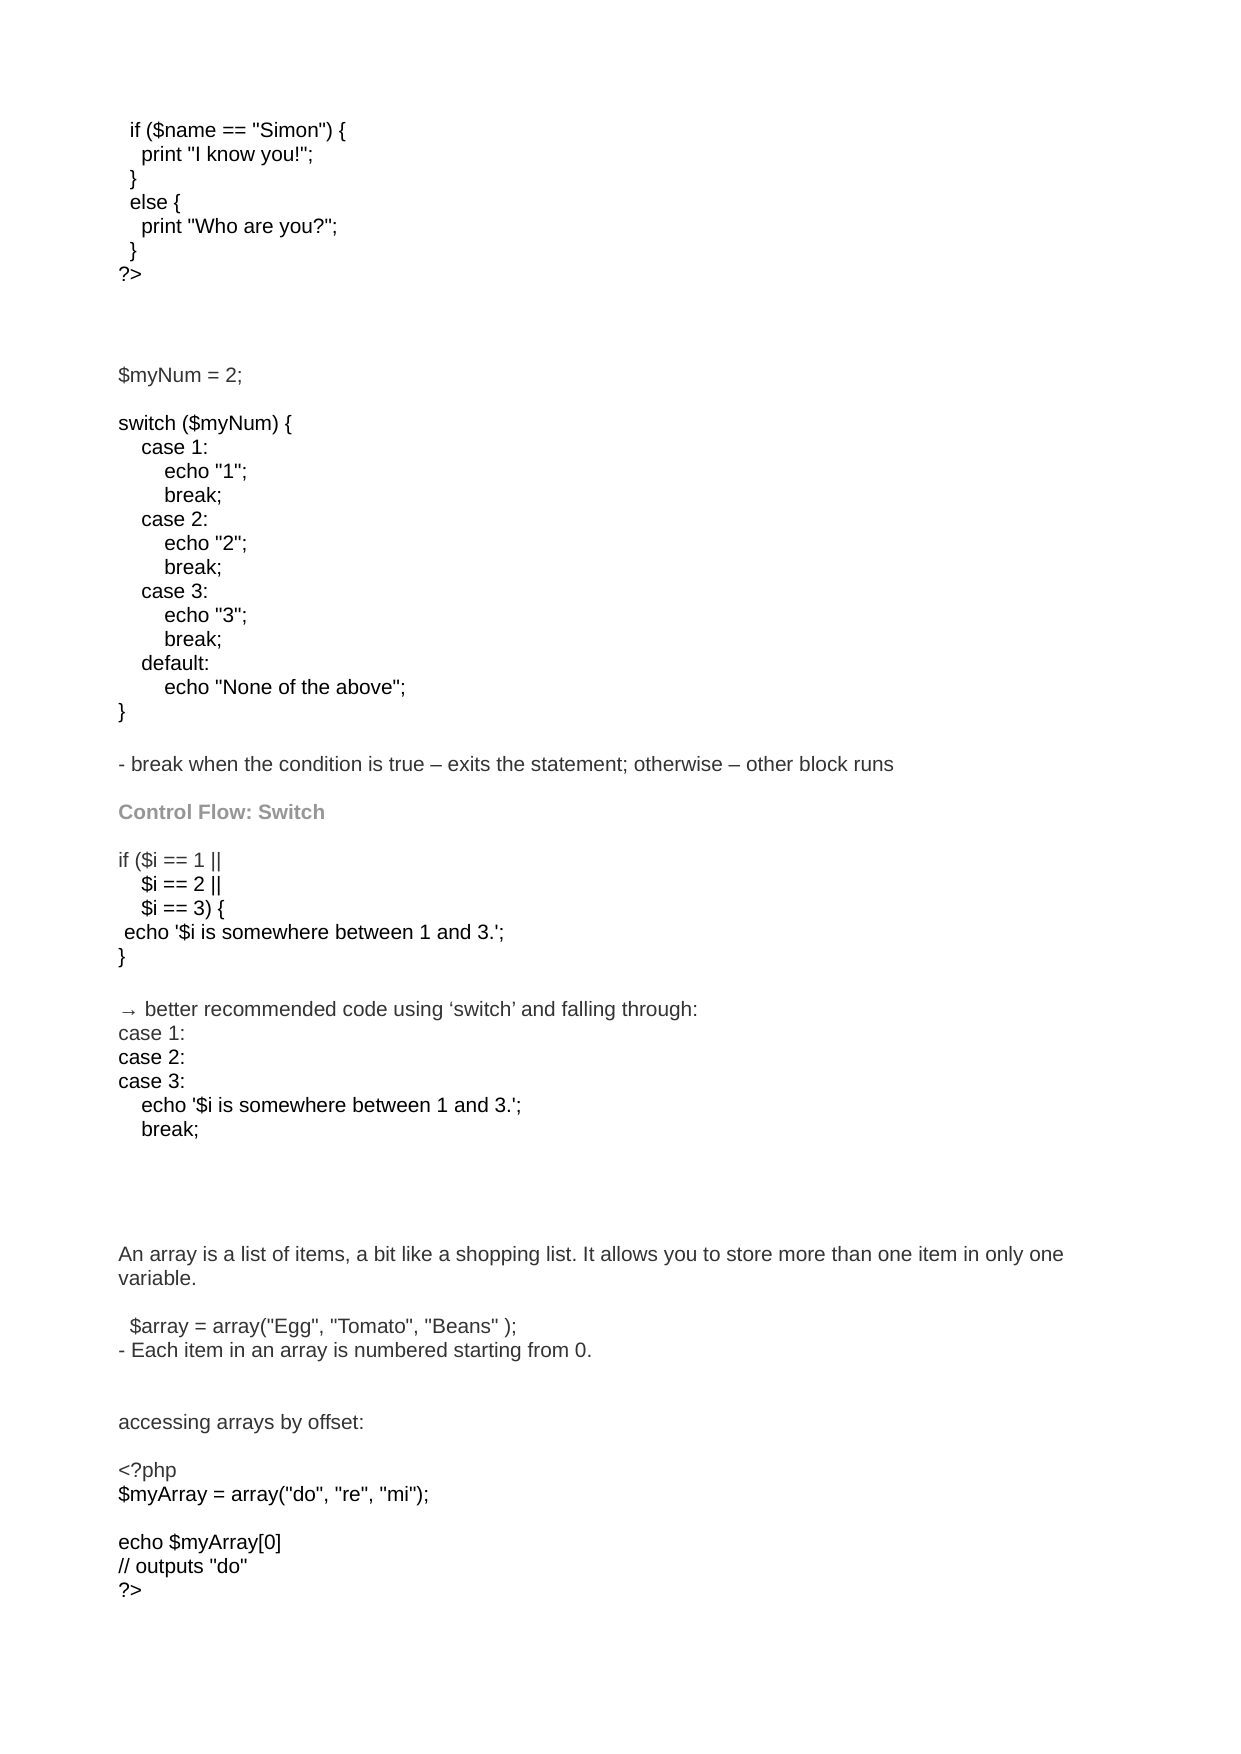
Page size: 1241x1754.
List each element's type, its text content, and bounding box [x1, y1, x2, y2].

text } [118, 166, 1122, 190]
text ?> [118, 262, 1122, 286]
text echo "1"; [118, 459, 1122, 483]
text echo '$i is somewhere between 1 and 3.'; [118, 920, 1122, 944]
text ?> [118, 1578, 1122, 1602]
text - break when the condition is true – exits the statement; otherwise – other block runs [118, 752, 1122, 776]
text → better recommended code using ‘switch’ and falling through: [118, 997, 1122, 1021]
text print "Who are you?"; [118, 214, 1122, 238]
text switch ($myNum) { [118, 411, 1122, 435]
text echo '$i is somewhere between 1 and 3.'; [118, 1093, 1122, 1117]
text case 1: [118, 1021, 1122, 1045]
text break; [118, 555, 1122, 579]
text case 3: [118, 1069, 1122, 1093]
text } [118, 944, 1122, 968]
text // outputs "do" [118, 1554, 1122, 1578]
text $myArray = array("do", "re", "mi"); [118, 1482, 1122, 1506]
text } [118, 238, 1122, 262]
text accessing arrays by offset: [118, 1410, 1122, 1434]
text $array = array("Egg", "Tomato", "Beans" ); [118, 1314, 1122, 1338]
text if ($name == "Simon") { [118, 118, 1122, 142]
text echo "3"; [118, 603, 1122, 627]
text <?php [118, 1458, 1122, 1482]
text case 2: [118, 507, 1122, 531]
text break; [118, 483, 1122, 507]
text case 2: [118, 1045, 1122, 1069]
text $i == 2 || [118, 872, 1122, 896]
text - Each item in an array is numbered starting from 0. [118, 1338, 1122, 1362]
text echo "None of the above"; [118, 675, 1122, 699]
text echo "2"; [118, 531, 1122, 555]
text case 1: [118, 435, 1122, 459]
text else { [118, 190, 1122, 214]
text An array is a list of items, a bit like a shopping list. It allows you to store more than one item in only one variable. [118, 1242, 1122, 1290]
text if ($i == 1 || [118, 848, 1122, 872]
text echo $myArray[0] [118, 1530, 1122, 1554]
text break; [118, 1117, 1122, 1141]
text $myNum = 2; [118, 363, 1122, 387]
text print "I know you!"; [118, 142, 1122, 166]
text break; [118, 627, 1122, 651]
text case 3: [118, 579, 1122, 603]
text default: [118, 651, 1122, 675]
text Control Flow: Switch [118, 800, 1122, 824]
text } [118, 699, 1122, 723]
text $i == 3) { [118, 896, 1122, 920]
